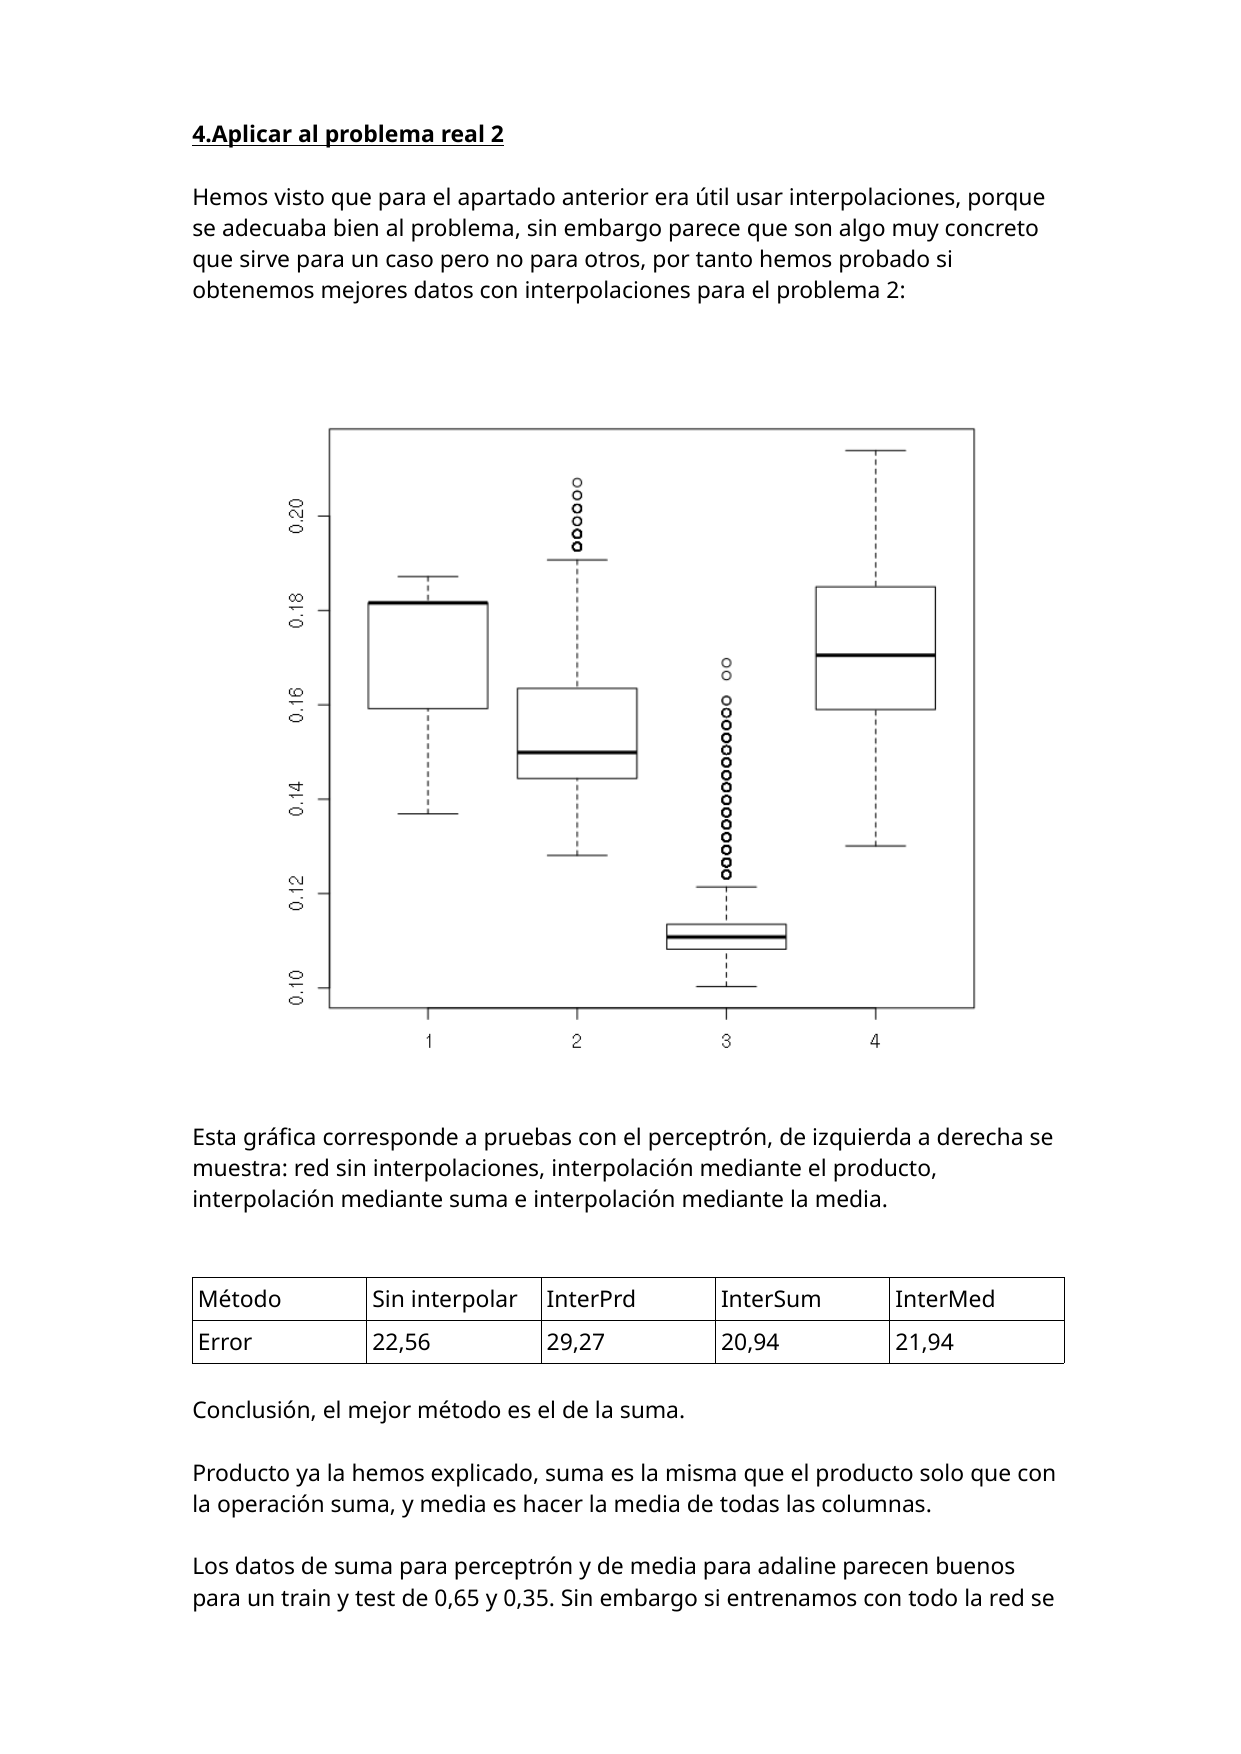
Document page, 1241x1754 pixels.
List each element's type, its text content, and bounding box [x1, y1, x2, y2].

table_header InterSum [716, 1278, 889, 1320]
picture [240, 344, 1005, 1090]
table_cell 29,27 [542, 1321, 715, 1363]
text Conclusión, el mejor método es el de la suma. [192, 1394, 1064, 1425]
table_cell 22,56 [367, 1321, 541, 1363]
table_header InterPrd [542, 1278, 715, 1320]
table_cell 20,94 [716, 1321, 889, 1363]
table_header InterMed [890, 1278, 1064, 1320]
table_header Sin interpolar [367, 1278, 541, 1320]
text 4.Aplicar al problema real 2 [192, 118, 1064, 149]
text Los datos de suma para perceptrón y de media para adaline parecen buenos para un train y test de 0,65 y 0,35. Sin embargo si entrenamos con todo la red se [192, 1550, 1064, 1613]
text Producto ya la hemos explicado, suma es la misma que el producto solo que con la operación suma, y media es hacer la media de todas las columnas. [192, 1457, 1064, 1519]
text Esta gráfica corresponde a pruebas con el perceptrón, de izquierda a derecha se muestra: red sin interpolaciones, interpolación mediante el producto, interpolación mediante suma e interpolación mediante la media. [192, 1121, 1064, 1214]
table_cell Error [193, 1321, 366, 1363]
text Hemos visto que para el apartado anterior era útil usar interpolaciones, porque se adecuaba bien al problema, sin embargo parece que son algo muy concreto que sirve para un caso pero no para otros, por tanto hemos probado si obtenemos mejores datos con interpolaciones para el problema 2: [192, 181, 1064, 306]
table_cell 21,94 [890, 1321, 1064, 1363]
table_header Método [193, 1278, 366, 1320]
